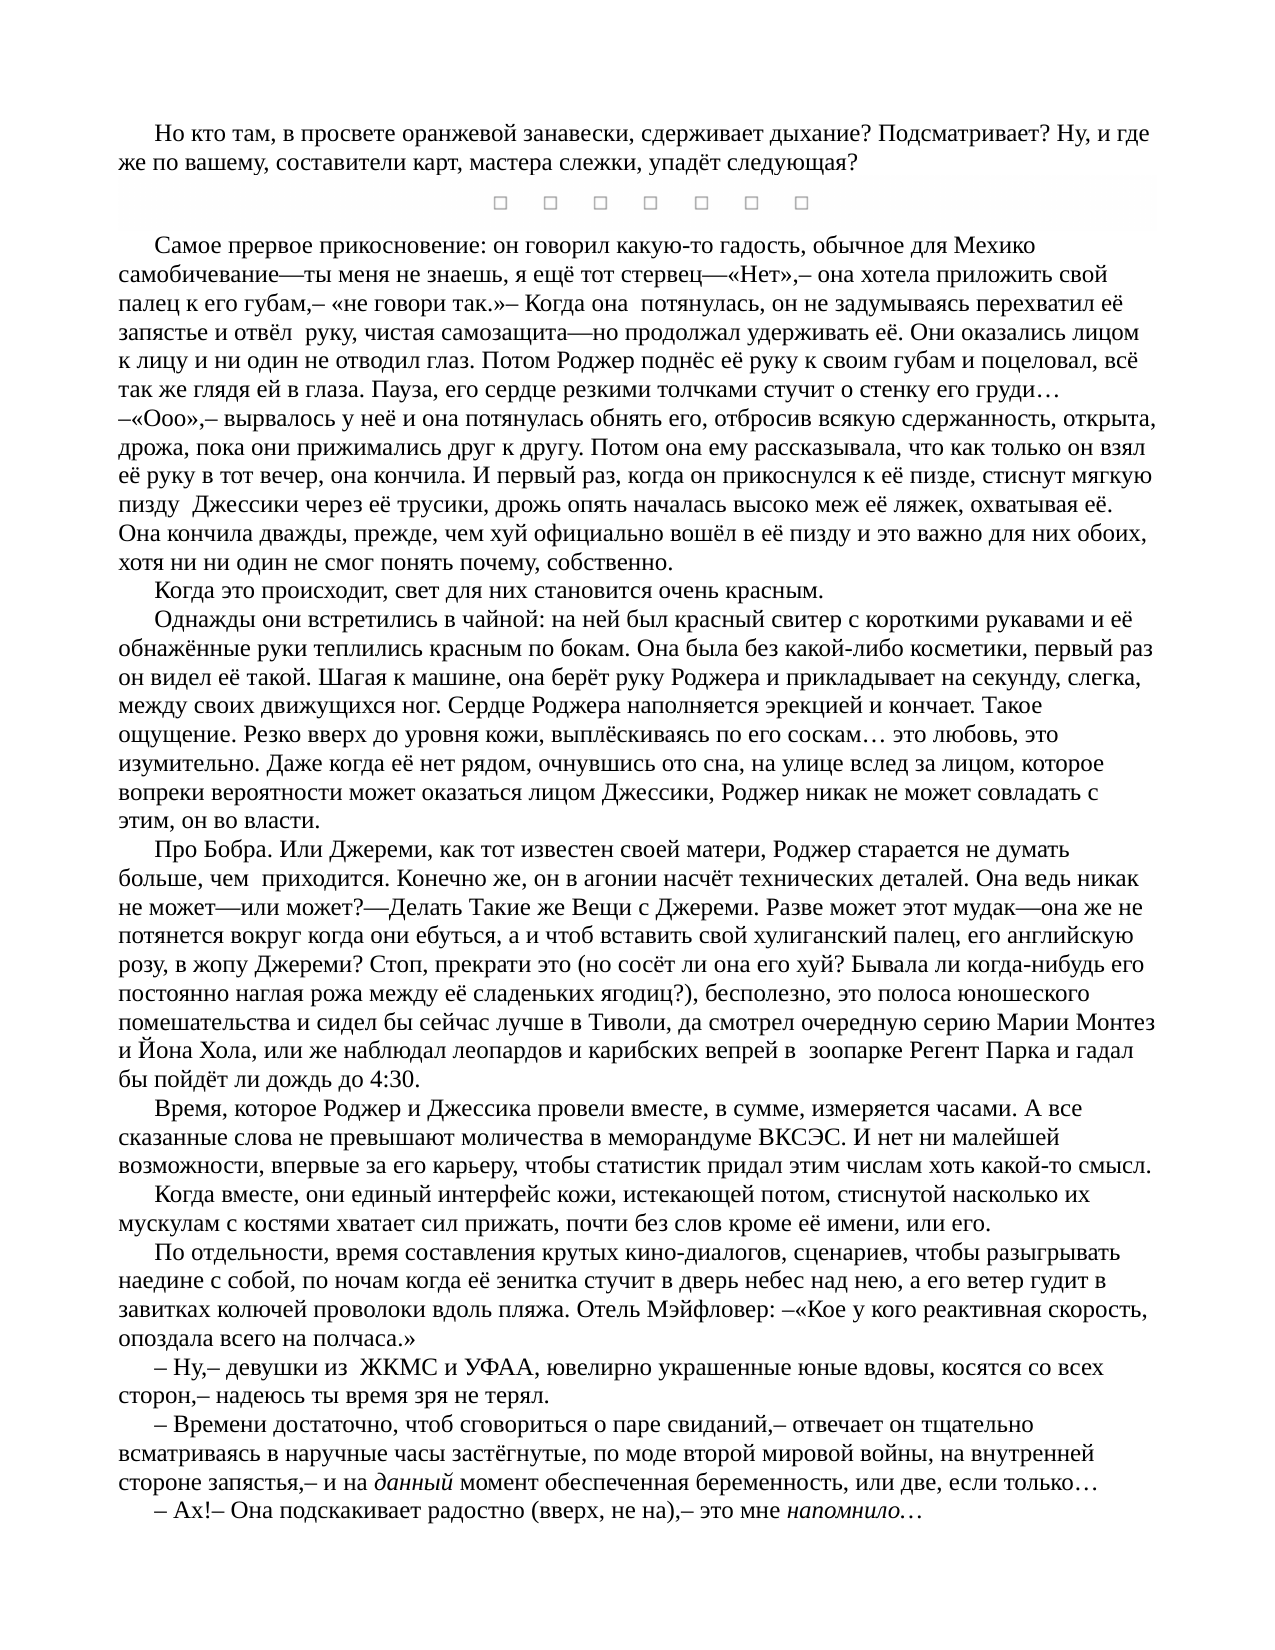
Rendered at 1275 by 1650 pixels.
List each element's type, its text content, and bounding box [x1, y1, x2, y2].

text Самое прервое прикосновение: он говорил какую-то гадость, обычное для Мехико самобичевание—ты меня не знаешь, я ещё тот стервец—«Нет»,– она хотела приложить свой палец к его губам,– «не говори так.»– Когда она потянулась, он не задумываясь перехватил её запястье и отвёл руку, чистая самозащита—но продолжал удерживать её. Они оказались лицом к лицу и ни один не отводил глаз. Потом Роджер поднёс её руку к своим губам и поцеловал, всё так же глядя ей в глаза. Пауза, его сердце резкими толчками стучит о стенку его груди… –«Ооо»,– вырвалось у неё и она потянулась обнять его, отбросив всякую сдержанность, открыта, дрожа, пока они прижимались друг к другу. Потом она ему рассказывала, что как только он взял её руку в тот вечер, она кончила. И первый раз, когда он прикоснулся к её пизде, стиснут мягкую пизду Джессики через её трусики, дрожь опять началась высоко меж её ляжек, охватывая её. Она кончила дважды, прежде, чем хуй официально вошёл в её пизду и это важно для них обоих, хотя ни ни один не смог понять почему, собственно. [118, 231, 1157, 576]
text Когда вместе, они единый интерфейс кожи, истекающей потом, стиснутой насколько их мускулам с костями хватает сил прижать, почти без слов кроме её имени, или его. [118, 1179, 1157, 1237]
text По отдельности, время составления крутых кино-диалогов, сценариев, чтобы разыгрывать наедине с собой, по ночам когда её зенитка стучит в дверь небес над нею, а его ветер гудит в завитках колючей проволоки вдоль пляжа. Отель Мэйфловер: –«Кое у кого реактивная скорость, опоздала всего на полчаса.» [118, 1237, 1157, 1352]
text Однажды они встретились в чайной: на ней был красный свитер с короткими рукавами и её обнажённые руки теплились красным по бокам. Она была без какой-либо косметики, первый раз он видел её такой. Шагая к машине, она берёт руку Роджера и прикладывает на секунду, слегка, между своих движущихся ног. Сердце Роджера наполняется эрекцией и кончает. Такое ощущение. Резко вверх до уровня кожи, выплёскиваясь по его соскам… это любовь, это изумительно. Даже когда её нет рядом, очнувшись ото сна, на улице вслед за лицом, которое вопреки вероятности может оказаться лицом Джессики, Роджер никак не может совладать с этим, он во власти. [118, 604, 1157, 834]
text Но кто там, в просвете оранжевой занавески, сдерживает дыхание? Подсматривает? Ну, и где же по вашему, составители карт, мастера слежки, упадёт следующая? [118, 118, 1157, 175]
text – Ну,– девушки из ЖКМС и УФАА, ювелирно украшенные юные вдовы, косятся со всех сторон,– надеюсь ты время зря не терял. [118, 1352, 1157, 1409]
picture [118, 175, 1157, 231]
text Время, которое Роджер и Джессика провели вместе, в сумме, измеряется часами. А все сказанные слова не превышают моличества в меморандуме ВКСЭС. И нет ни малейшей возможности, впервые за его карьеру, чтобы статистик придал этим числам хоть какой-то смысл. [118, 1093, 1157, 1179]
text Когда это происходит, свет для них становится очень красным. [118, 576, 1157, 604]
text – Ах!– Она подскакивает радостно (вверх, не на),– это мне напомнило… [118, 1496, 1157, 1524]
text Про Бобра. Или Джереми, как тот известен своей матери, Роджер старается не думать больше, чем приходится. Конечно же, он в агонии насчёт технических деталей. Она ведь никак не может—или может?—Делать Такие же Вещи с Джереми. Разве может этот мудак—она же не потянется вокруг когда они ебуться, а и чтоб вставить свой хулиганский палец, его английскую розу, в жопу Джереми? Стоп, прекрати это (но сосёт ли она его хуй? Бывала ли когда-нибудь его постоянно наглая рожа между её сладеньких ягодиц?), бесполезно, это полоса юношеского помешательства и сидел бы сейчас лучше в Тиволи, да смотрел очередную серию Марии Монтез и Йона Хола, или же наблюдал леопардов и карибских вепрей в зоопарке Регент Парка и гадал бы пойдёт ли дождь до 4:30. [118, 834, 1157, 1093]
text – Времени достаточно, чтоб сговориться о паре свиданий,– отвечает он тщательно всматриваясь в наручные часы застёгнутые, по моде второй мировой войны, на внутренней стороне запястья,– и на данный момент обеспеченная беременность, или две, если только… [118, 1409, 1157, 1496]
